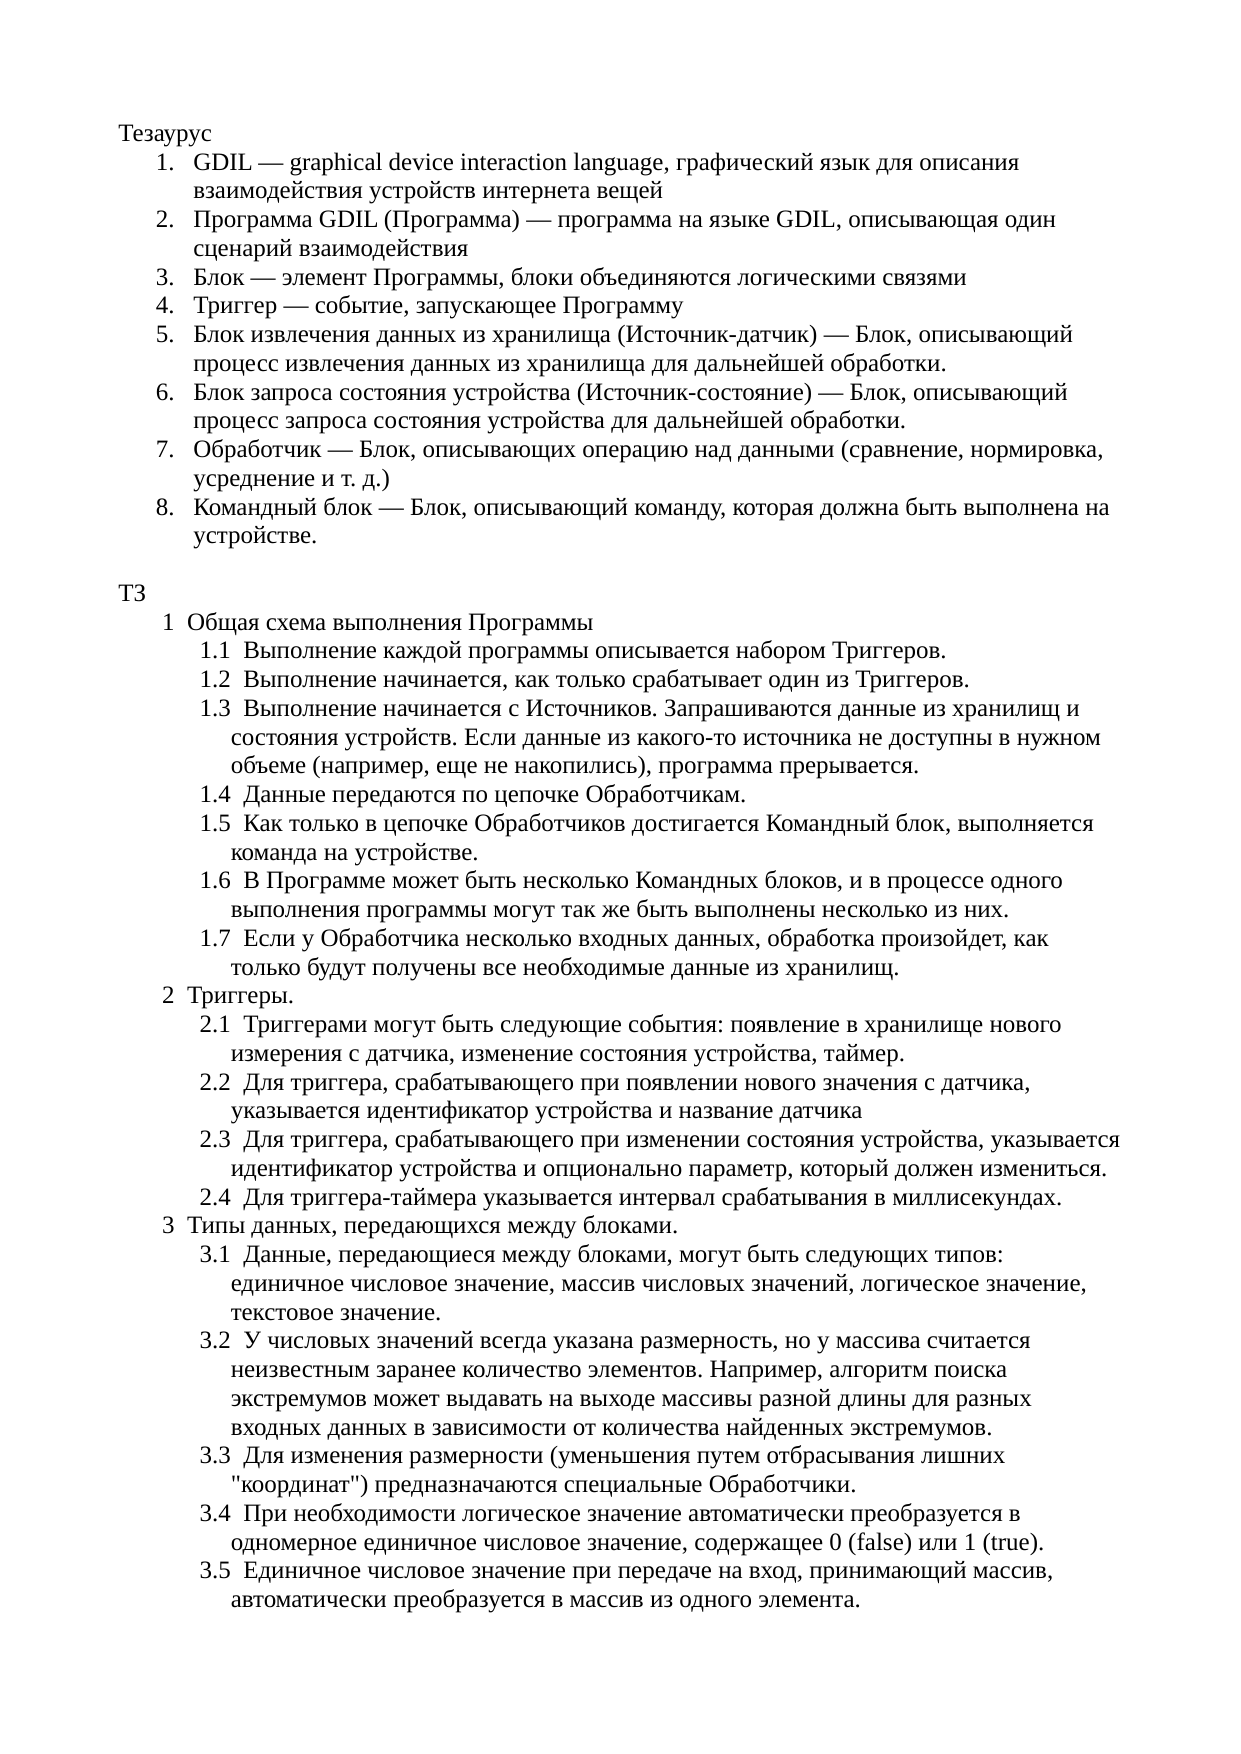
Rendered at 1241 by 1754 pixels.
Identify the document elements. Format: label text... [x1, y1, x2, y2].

list Данные передаются по цепочке Обработчикам. [193, 779, 1122, 808]
list Данные, передающиеся между блоками, могут быть следующих типов: единичное числовое значение, массив числовых значений, логическое значение, текстовое значение. [193, 1239, 1122, 1326]
list Если у Обработчика несколько входных данных, обработка произойдет, как только будут получены все необходимые данные из хранилищ. [193, 923, 1122, 981]
list При необходимости логическое значение автоматически преобразуется в одномерное единичное числовое значение, содержащее 0 (false) или 1 (true). [193, 1498, 1122, 1556]
text Тезаурус [118, 118, 1122, 147]
list Командный блок — Блок, описывающий команду, которая должна быть выполнена на устройстве. [156, 492, 1122, 549]
list Блок извлечения данных из хранилища (Источник-датчик) — Блок, описывающий процесс извлечения данных из хранилища для дальнейшей обработки. [156, 319, 1122, 377]
list Триггерами могут быть следующие события: появление в хранилище нового измерения с датчика, изменение состояния устройства, таймер. [193, 1009, 1122, 1067]
list Для триггера, срабатывающего при изменении состояния устройства, указывается идентификатор устройства и опционально параметр, который должен измениться. [193, 1124, 1122, 1182]
list У числовых значений всегда указана размерность, но у массива считается неизвестным заранее количество элементов. Например, алгоритм поиска экстремумов может выдавать на выходе массивы разной длины для разных входных данных в зависимости от количества найденных экстремумов. [193, 1326, 1122, 1441]
list Для триггера-таймера указывается интервал срабатывания в миллисекундах. [193, 1182, 1122, 1211]
text ТЗ [118, 578, 1122, 607]
list В Программе может быть несколько Командных блоков, и в процессе одного выполнения программы могут так же быть выполнены несколько из них. [193, 866, 1122, 923]
list Блок — элемент Программы, блоки объединяются логическими связями [156, 262, 1122, 291]
list Типы данных, передающихся между блоками. [156, 1211, 1122, 1239]
list Выполнение начинается, как только срабатывает один из Триггеров. [193, 664, 1122, 693]
list Выполнение каждой программы описывается набором Триггеров. [193, 636, 1122, 664]
list Программа GDIL (Программа) — программа на языке GDIL, описывающая один сценарий взаимодействия [156, 204, 1122, 262]
list Триггеры. [156, 981, 1122, 1009]
list GDIL — graphical device interaction language, графический язык для описания взаимодействия устройств интернета вещей [156, 147, 1122, 204]
list Как только в цепочке Обработчиков достигается Командный блок, выполняется команда на устройстве. [193, 808, 1122, 866]
list Триггер — событие, запускающее Программу [156, 291, 1122, 319]
list Для триггера, срабатывающего при появлении нового значения с датчика, указывается идентификатор устройства и название датчика [193, 1067, 1122, 1124]
list Выполнение начинается с Источников. Запрашиваются данные из хранилищ и состояния устройств. Если данные из какого-то источника не доступны в нужном объеме (например, еще не накопились), программа прерывается. [193, 693, 1122, 779]
list Для изменения размерности (уменьшения путем отбрасывания лишних "координат") предназначаются специальные Обработчики. [193, 1441, 1122, 1498]
list Единичное числовое значение при передаче на вход, принимающий массив, автоматически преобразуется в массив из одного элемента. [193, 1556, 1122, 1613]
list Обработчик — Блок, описывающих операцию над данными (сравнение, нормировка, усреднение и т. д.) [156, 434, 1122, 492]
list Блок запроса состояния устройства (Источник-состояние) — Блок, описывающий процесс запроса состояния устройства для дальнейшей обработки. [156, 377, 1122, 434]
list Общая схема выполнения Программы [156, 607, 1122, 636]
